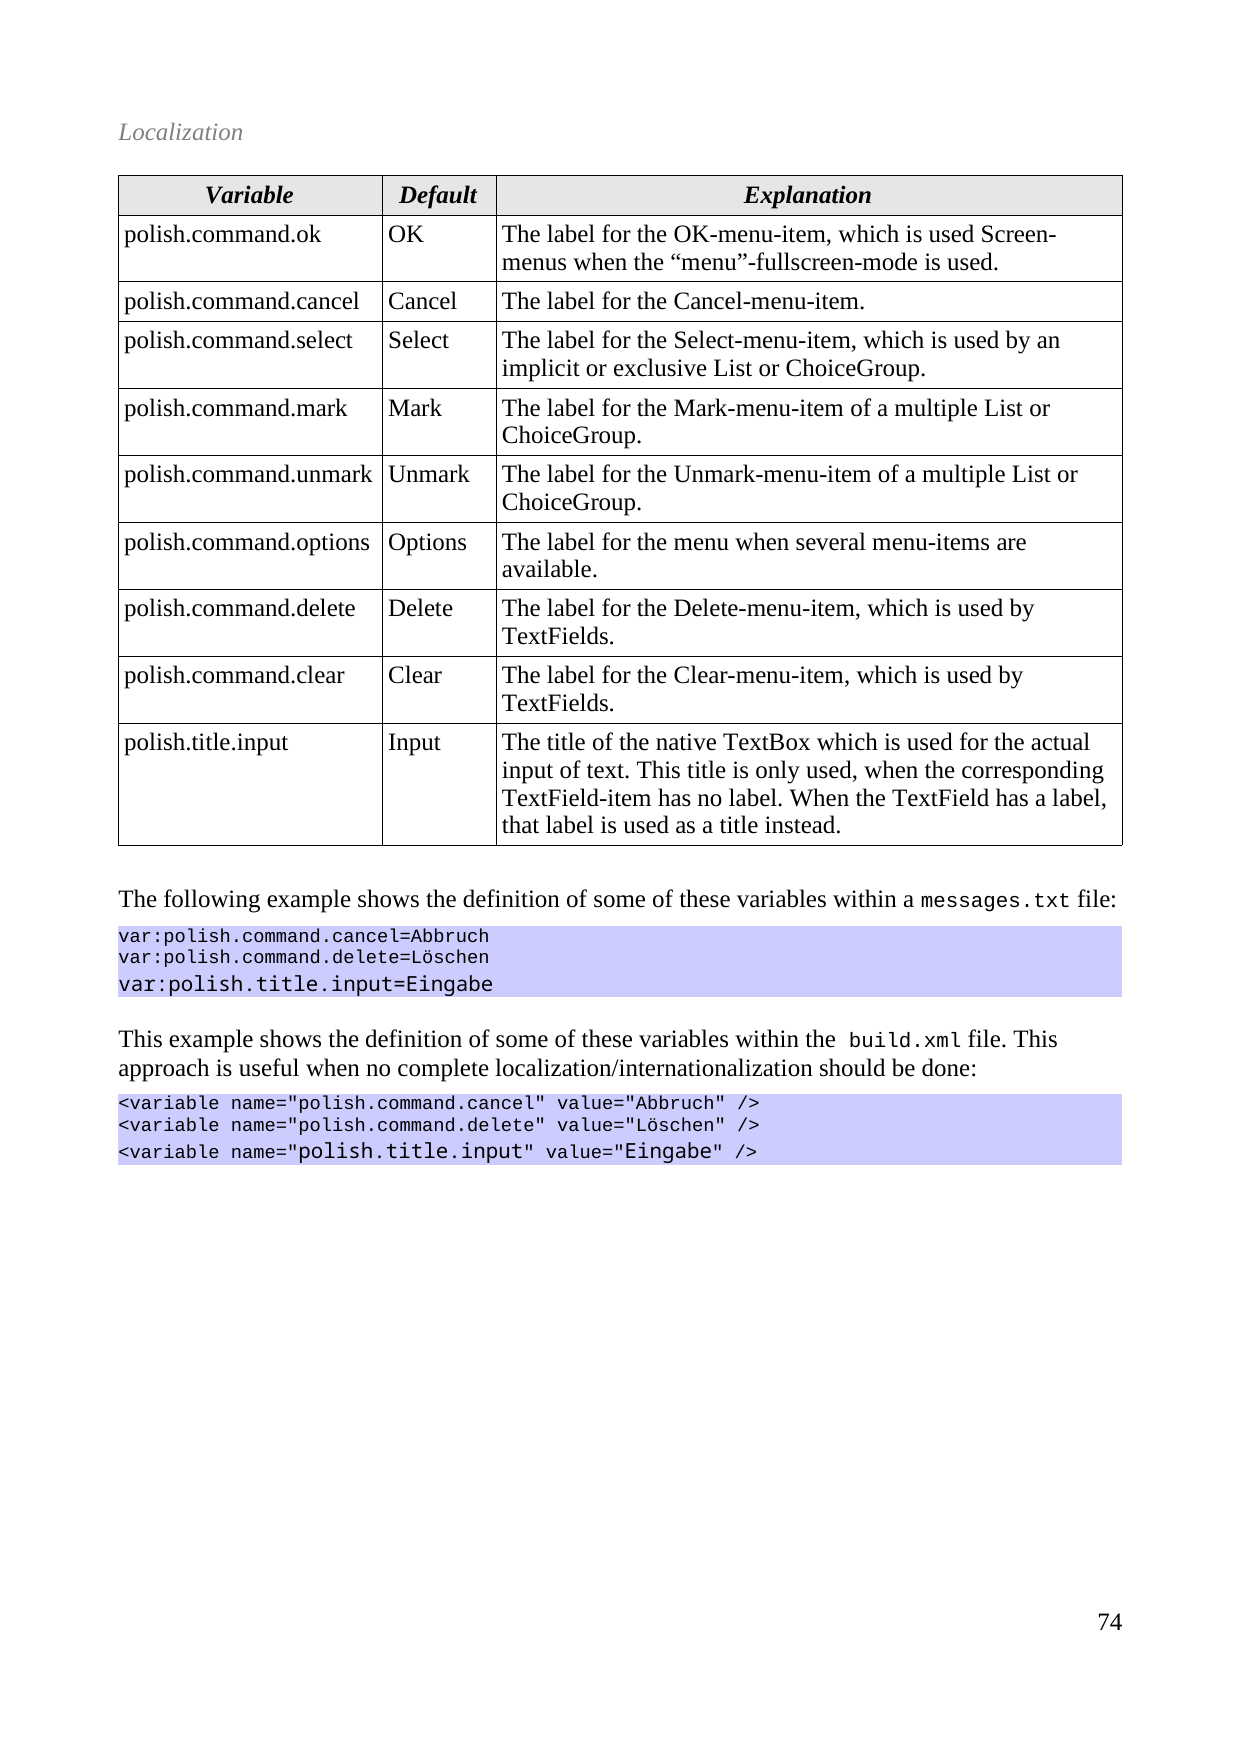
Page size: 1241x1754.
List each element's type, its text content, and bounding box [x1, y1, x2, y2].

table_header Explanation [497, 176, 1122, 215]
table_cell polish.command.select [119, 322, 382, 388]
table_cell Options [383, 523, 496, 589]
table_cell polish.command.ok [119, 216, 382, 281]
text <variable name="polish.command.delete" value="Löschen" /> [118, 1115, 1122, 1137]
table_cell Select [383, 322, 496, 388]
table_cell The label for the Select-menu-item, which is used by an implicit or exclusive List or ChoiceGroup. [497, 322, 1122, 388]
table_cell The label for the Mark-menu-item of a multiple List or ChoiceGroup. [497, 389, 1122, 455]
table_cell Unmark [383, 456, 496, 522]
text <variable name="polish.command.cancel" value="Abbruch" /> [118, 1094, 1122, 1115]
table_cell Input [383, 724, 496, 845]
table_cell The label for the menu when several menu-items are available. [497, 523, 1122, 589]
text This example shows the definition of some of these variables within the build.xml file. This approach is useful when no complete localization/internationalization should be done: [118, 1025, 1122, 1082]
table_cell OK [383, 216, 496, 281]
table_cell The title of the native TextBox which is used for the actual input of text. This title is only used, when the corresponding TextField-item has no label. When the TextField has a label, that label is used as a title instead. [497, 724, 1122, 845]
table_cell polish.title.input [119, 724, 382, 845]
table_cell The label for the Clear-menu-item, which is used by TextFields. [497, 657, 1122, 723]
text <variable name="polish.title.input" value="Eingabe" /> [118, 1137, 1122, 1165]
table_cell Cancel [383, 282, 496, 321]
table_cell polish.command.cancel [119, 282, 382, 321]
table_header Variable [119, 176, 382, 215]
text var:polish.command.cancel=Abbruch [118, 926, 1122, 948]
table_cell The label for the Unmark-menu-item of a multiple List or ChoiceGroup. [497, 456, 1122, 522]
text var:polish.title.input=Eingabe [118, 969, 1122, 997]
table_cell polish.command.clear [119, 657, 382, 723]
table_cell polish.command.unmark [119, 456, 382, 522]
table_cell Mark [383, 389, 496, 455]
table_cell polish.command.delete [119, 590, 382, 656]
text var:polish.command.delete=Löschen [118, 948, 1122, 969]
table_cell polish.command.options [119, 523, 382, 589]
table_cell Delete [383, 590, 496, 656]
table_cell The label for the Delete-menu-item, which is used by TextFields. [497, 590, 1122, 656]
table_header Default [383, 176, 496, 215]
table_cell Clear [383, 657, 496, 723]
table_cell The label for the Cancel-menu-item. [497, 282, 1122, 321]
table_cell polish.command.mark [119, 389, 382, 455]
text The following example shows the definition of some of these variables within a messages.txt file: [118, 885, 1122, 914]
table_cell The label for the OK-menu-item, which is used Screen-menus when the “menu”-fullscreen-mode is used. [497, 216, 1122, 281]
